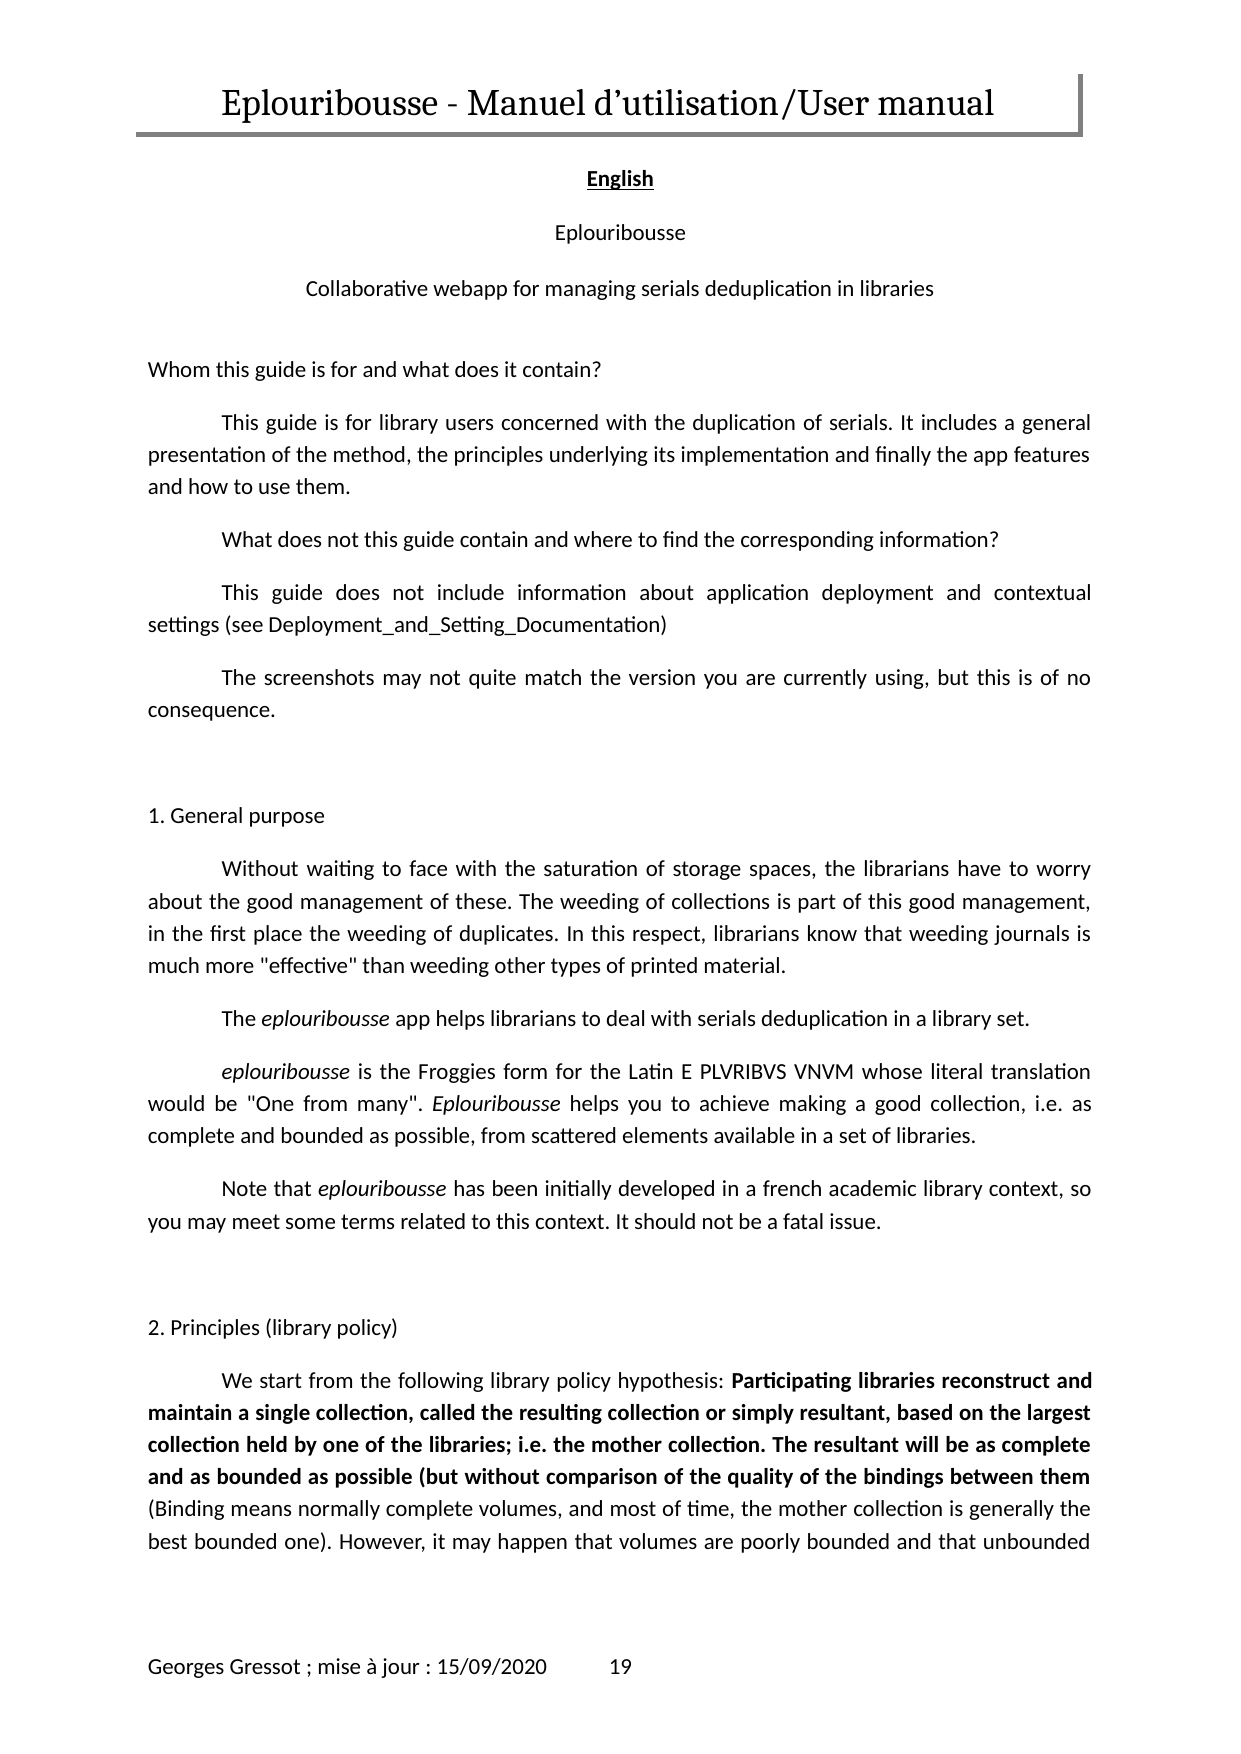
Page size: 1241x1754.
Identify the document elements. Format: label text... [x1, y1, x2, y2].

text eplouribousse is the Froggies form for the Latin E PLVRIBVS VNVM whose literal translation would be "One from many". Eplouribousse helps you to achieve making a good collection, i.e. as complete and bounded as possible, from scattered elements available in a set of libraries. [148, 1057, 1093, 1149]
text 1. General purpose [148, 802, 1093, 829]
text This guide is for library users concerned with the duplication of serials. It includes a general presentation of the method, the principles underlying its implementation and finally the app features and how to use them. [148, 408, 1093, 500]
text Without waiting to face with the saturation of storage spaces, the librarians have to worry about the good management of these. The weeding of collections is part of this good management, in the first place the weeding of duplicates. In this respect, librarians know that weeding journals is much more "effective" than weeding other types of printed material. [148, 854, 1093, 979]
text Note that eplouribousse has been initially developed in a french academic library context, so you may meet some terms related to this context. It should not be a fatal issue. [148, 1174, 1093, 1235]
text English [148, 164, 1093, 193]
text This guide does not include information about application deployment and contextual settings (see Deployment_and_Setting_Documentation) [148, 578, 1093, 638]
text 2. Principles (library policy) [148, 1313, 1093, 1341]
text Collaborative webapp for managing serials deduplication in libraries [148, 274, 1093, 302]
text Eplouribousse [148, 218, 1093, 246]
text The screenshots may not quite match the version you are currently using, but this is of no consequence. [148, 663, 1093, 723]
text Whom this guide is for and what does it contain? [148, 355, 1093, 383]
text We start from the following library policy hypothesis: Participating libraries reconstruct and maintain a single collection, called the resulting collection or simply resultant, based on the largest collection held by one of the libraries; i.e. the mother collection. The resultant will be as complete and as bounded as possible (but without comparison of the quality of the bindings between them (Binding means normally complete volumes, and most of time, the mother collection is generally the best bounded one). However, it may happen that volumes are poorly bounded and that unbounded [148, 1366, 1093, 1555]
text The eplouribousse app helps librarians to deal with serials deduplication in a library set. [148, 1004, 1093, 1032]
text What does not this guide contain and where to find the corresponding information? [148, 525, 1093, 553]
